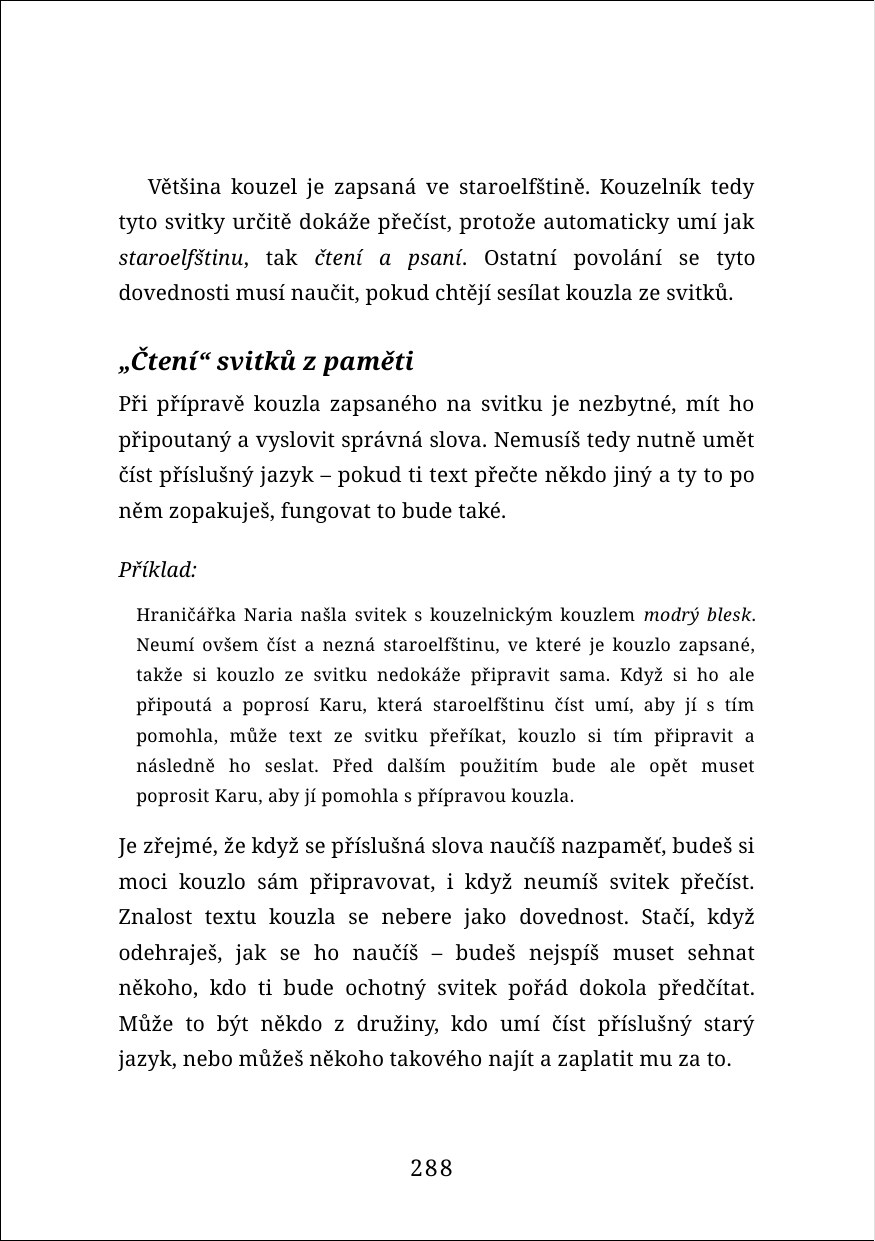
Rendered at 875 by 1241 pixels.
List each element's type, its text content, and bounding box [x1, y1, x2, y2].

subtitle „Čtení“ svitků z paměti [118, 343, 756, 377]
text Při přípravě kouzla zapsaného na svitku je nezbytné, mít ho připoutaný a vyslovit správná slova. Nemusíš tedy nutně umět číst příslušný jazyk – pokud ti text přečte někdo jiný a ty to po něm zopakuješ, fungovat to bude také. [118, 389, 756, 524]
text Příklad: [118, 555, 756, 583]
text Většina kouzel je zapsaná ve staroelfštině. Kouzelník tedy tyto svitky určitě dokáže přečíst, protože automaticky umí jak staroelfštinu, tak čtení a psaní. Ostatní povolání se tyto dovednosti musí naučit, pokud chtějí sesílat kouzla ze svitků. [118, 172, 756, 307]
text Hraničářka Naria našla svitek s kouzelnickým kouzlem modrý blesk. Neumí ovšem číst a nezná staroelfštinu, ve které je kouzlo zapsané, takže si kouzlo ze svitku nedokáže připravit sama. Když si ho ale připoutá a poprosí Karu, která staroelfštinu číst umí, aby jí s tím pomohla, může text ze svitku přeříkat, kouzlo si tím připravit a následně ho seslat. Před dalším použitím bude ale opět muset poprosit Karu, aby jí pomohla s přípravou kouzla. [136, 602, 756, 808]
text Je zřejmé, že když se příslušná slova naučíš nazpaměť, budeš si moci kouzlo sám připravovat, i když neumíš svitek přečíst. Znalost textu kouzla se nebere jako dovednost. Stačí, když odehraješ, jak se ho naučíš – budeš nejspíš muset sehnat někoho, kdo ti bude ochotný svitek pořád dokola předčítat. Může to být někdo z družiny, kdo umí číst příslušný starý jazyk, nebo můžeš někoho takového najít a zaplatit mu za to. [118, 831, 756, 1073]
